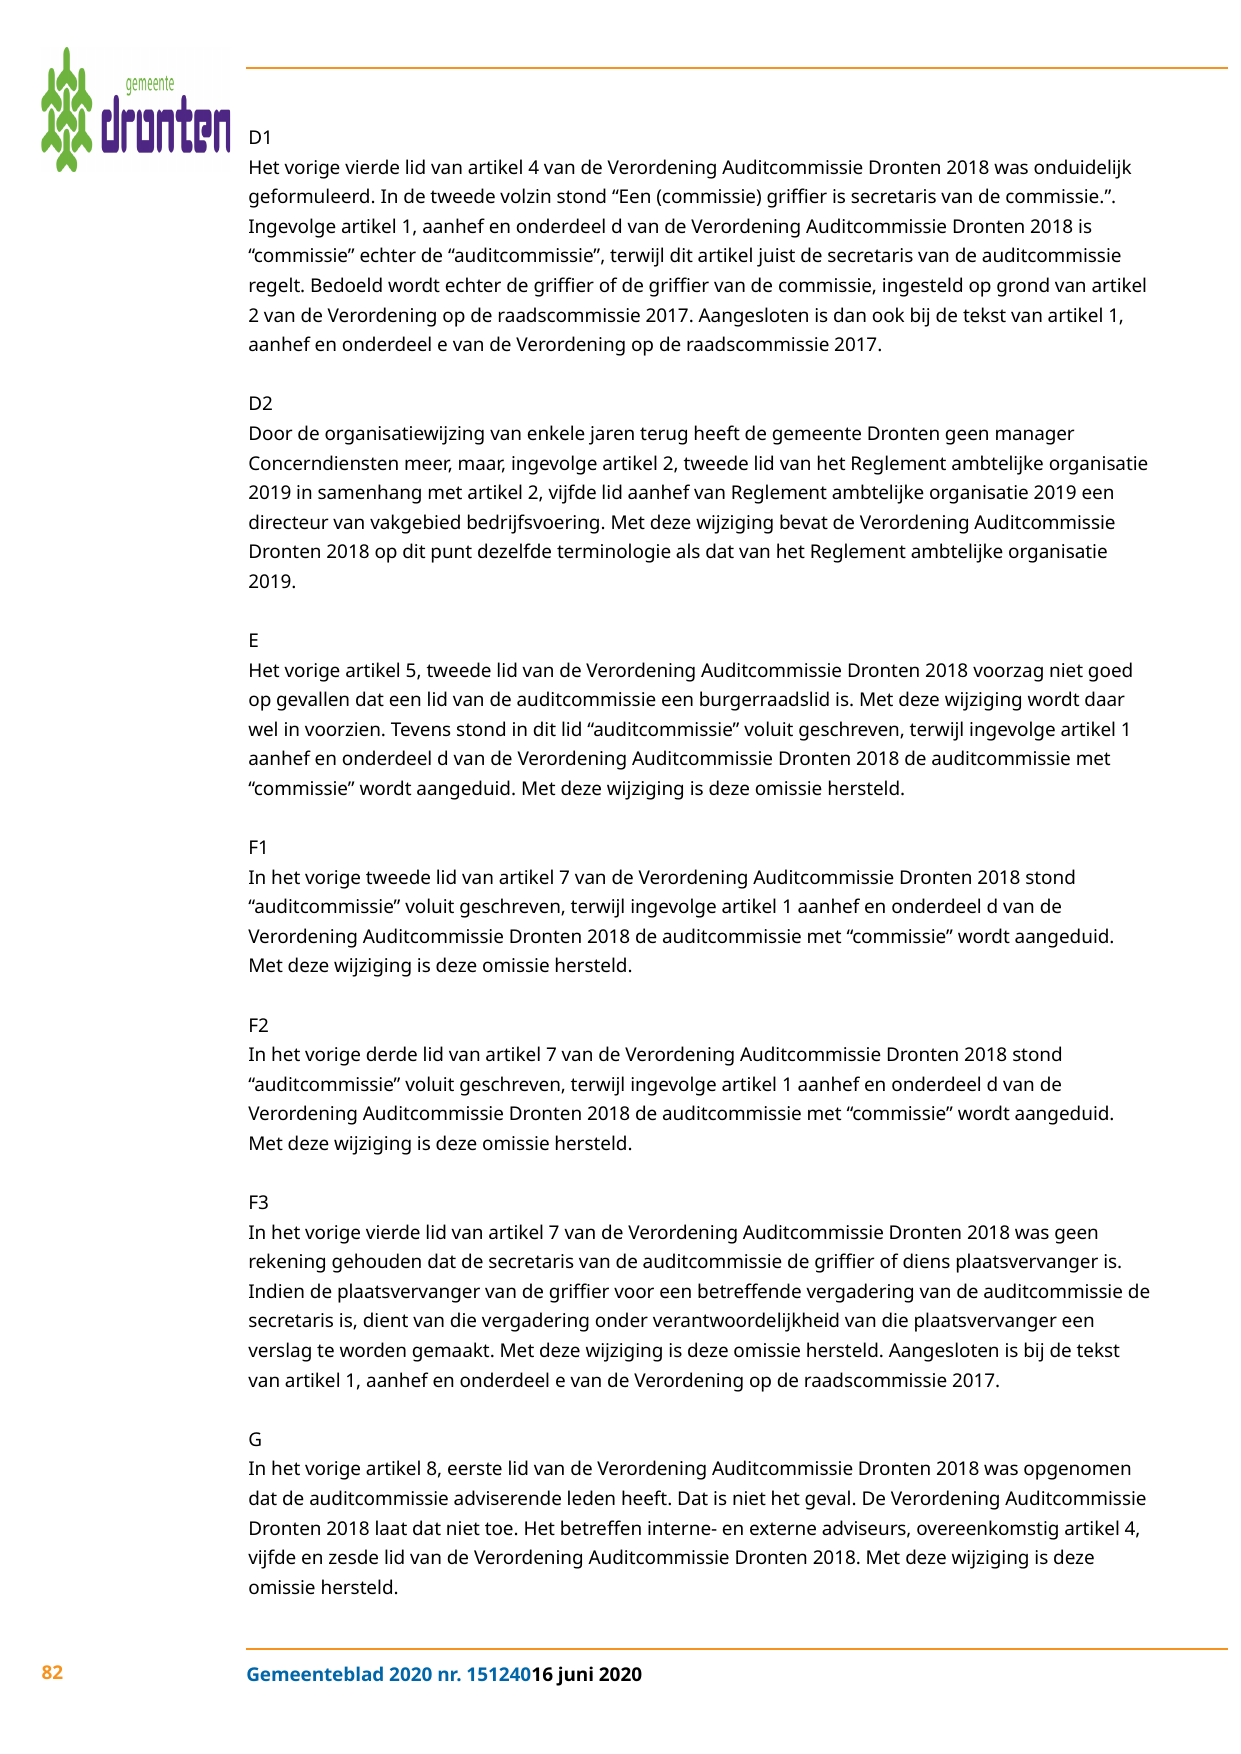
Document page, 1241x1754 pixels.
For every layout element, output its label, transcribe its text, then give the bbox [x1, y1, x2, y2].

text Door de organisatiewijzing van enkele jaren terug heeft de gemeente Dronten geen manager Concerndiensten meer, maar, ingevolge artikel 2, tweede lid van het Reglement ambtelijke organisatie 2019 in samenhang met artikel 2, vijfde lid aanhef van Reglement ambtelijke organisatie 2019 een directeur van vakgebied bedrijfsvoering. Met deze wijziging bevat de Verordening Auditcommissie Dronten 2018 op dit punt dezelfde terminologie als dat van het Reglement ambtelijke organisatie 2019. [248, 420, 1152, 594]
text F3 [248, 1189, 1152, 1215]
text Het vorige vierde lid van artikel 4 van de Verordening Auditcommissie Dronten 2018 was onduidelijk geformuleerd. In de tweede volzin stond “Een (commissie) griffier is secretaris van de commissie.”. Ingevolge artikel 1, aanhef en onderdeel d van de Verordening Auditcommissie Dronten 2018 is “commissie” echter de “auditcommissie”, terwijl dit artikel juist de secretaris van de auditcommissie regelt. Bedoeld wordt echter de griffier of de griffier van de commissie, ingesteld op grond van artikel 2 van de Verordening op de raadscommissie 2017. Aangesloten is dan ook bij de tekst van artikel 1, aanhef en onderdeel e van de Verordening op de raadscommissie 2017. [248, 154, 1152, 357]
text Het vorige artikel 5, tweede lid van de Verordening Auditcommissie Dronten 2018 voorzag niet goed op gevallen dat een lid van de auditcommissie een burgerraadslid is. Met deze wijziging wordt daar wel in voorzien. Tevens stond in dit lid “auditcommissie” voluit geschreven, terwijl ingevolge artikel 1 aanhef en onderdeel d van de Verordening Auditcommissie Dronten 2018 de auditcommissie met “commissie” wordt aangeduid. Met deze wijziging is deze omissie hersteld. [248, 657, 1152, 801]
text G [248, 1426, 1152, 1452]
text D2 [248, 391, 1152, 416]
text E [248, 627, 1152, 653]
text In het vorige tweede lid van artikel 7 van de Verordening Auditcommissie Dronten 2018 stond “auditcommissie” voluit geschreven, terwijl ingevolge artikel 1 aanhef en onderdeel d van de Verordening Auditcommissie Dronten 2018 de auditcommissie met “commissie” wordt aangeduid. Met deze wijziging is deze omissie hersteld. [248, 864, 1152, 978]
text F2 [248, 1012, 1152, 1038]
text D1 [248, 124, 1152, 150]
text In het vorige artikel 8, eerste lid van de Verordening Auditcommissie Dronten 2018 was opgenomen dat de auditcommissie adviserende leden heeft. Dat is niet het geval. De Verordening Auditcommissie Dronten 2018 laat dat niet toe. Het betreffen interne- en externe adviseurs, overeenkomstig artikel 4, vijfde en zesde lid van de Verordening Auditcommissie Dronten 2018. Met deze wijziging is deze omissie hersteld. [248, 1456, 1152, 1600]
picture [41, 47, 231, 172]
text In het vorige derde lid van artikel 7 van de Verordening Auditcommissie Dronten 2018 stond “auditcommissie” voluit geschreven, terwijl ingevolge artikel 1 aanhef en onderdeel d van de Verordening Auditcommissie Dronten 2018 de auditcommissie met “commissie” wordt aangeduid. Met deze wijziging is deze omissie hersteld. [248, 1041, 1152, 1156]
text In het vorige vierde lid van artikel 7 van de Verordening Auditcommissie Dronten 2018 was geen rekening gehouden dat de secretaris van de auditcommissie de griffier of diens plaatsvervanger is. Indien de plaatsvervanger van de griffier voor een betreffende vergadering van de auditcommissie de secretaris is, dient van die vergadering onder verantwoordelijkheid van die plaatsvervanger een verslag te worden gemaakt. Met deze wijziging is deze omissie hersteld. Aangesloten is bij de tekst van artikel 1, aanhef en onderdeel e van de Verordening op de raadscommissie 2017. [248, 1219, 1152, 1393]
text F1 [248, 834, 1152, 860]
